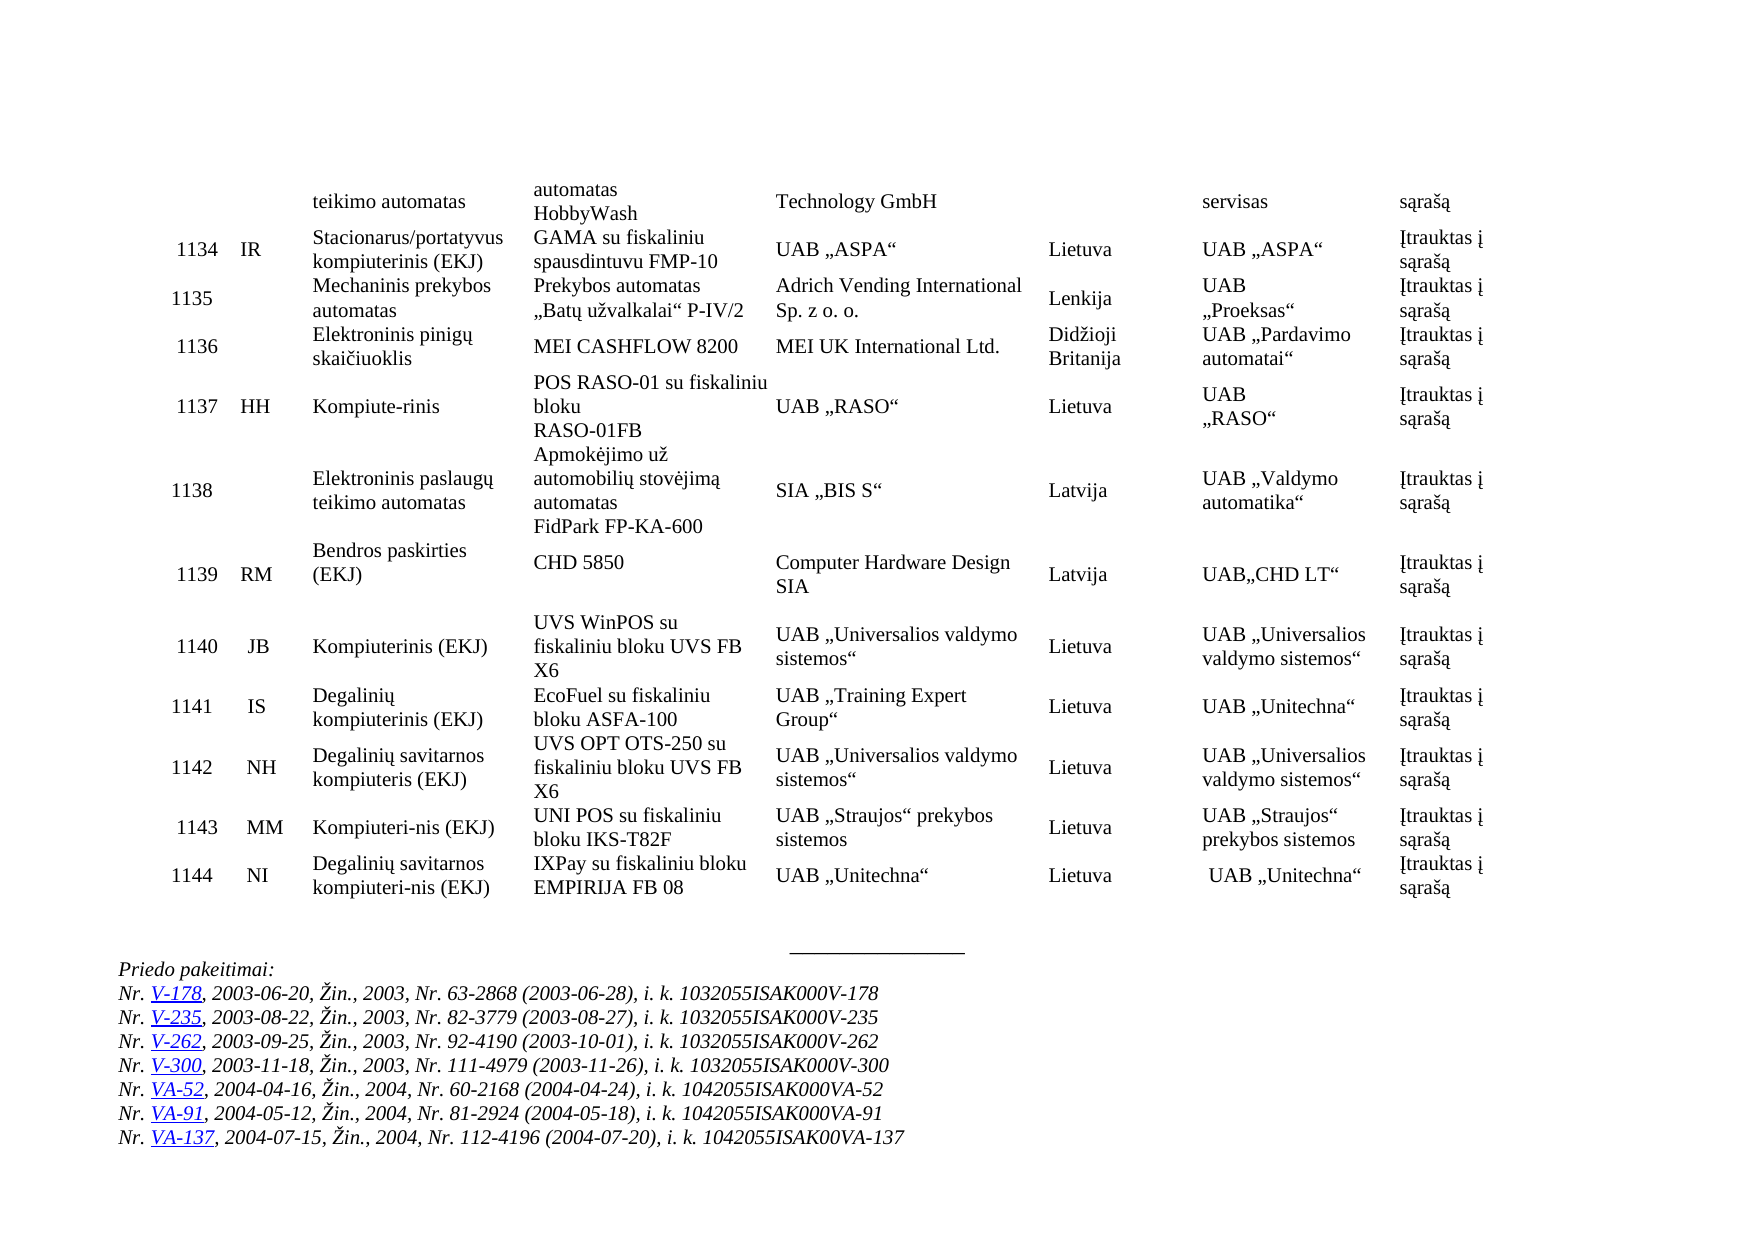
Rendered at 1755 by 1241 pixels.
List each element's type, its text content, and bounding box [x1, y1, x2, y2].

table_cell 1134 [100, 225, 229, 273]
table_cell automatas HobbyWash [522, 177, 764, 225]
table_cell 1142 [100, 731, 229, 803]
table_cell Degalinių savitarnos kompiuteri-nis (EKJ) [301, 851, 522, 899]
table_cell Įtrauktas į sąrašą [1388, 274, 1536, 322]
table_cell Prekybos automatas „Batų užvalkalai“ P-IV/2 [522, 274, 764, 322]
text ______________ [118, 928, 1636, 957]
table_cell UAB „ASPA“ [764, 225, 1037, 273]
text Nr. VA-91, 2004-05-12, Žin., 2004, Nr. 81-2924 (2004-05-18), i. k. 1042055ISAK000VA-91 [118, 1101, 1636, 1125]
table_cell EcoFuel su fiskaliniu bloku ASFA-100 [522, 683, 764, 731]
table_cell 1136 [100, 322, 229, 370]
table_cell UAB „Unitechna“ [764, 851, 1037, 899]
table_cell 1139 [100, 538, 229, 610]
table_cell Lietuva [1037, 851, 1191, 899]
table_cell UAB „Training Expert Group“ [764, 683, 1037, 731]
table_cell 1137 [100, 370, 229, 442]
table_cell UAB „Universalios valdymo sistemos“ [764, 610, 1037, 682]
table_cell Bendros paskirties (EKJ) [301, 538, 522, 610]
table_cell GAMA su fiskaliniu spausdintuvu FMP-10 [522, 225, 764, 273]
table_cell Lietuva [1037, 731, 1191, 803]
text Nr. V-300, 2003-11-18, Žin., 2003, Nr. 111-4979 (2003-11-26), i. k. 1032055ISAK000V-300 [118, 1053, 1636, 1077]
table_cell UAB „Straujos“ prekybos sistemos [764, 803, 1037, 851]
table_cell Įtrauktas į sąrašą [1388, 731, 1536, 803]
table_cell Įtrauktas į sąrašą [1388, 225, 1536, 273]
table_cell UAB „Unitechna“ [1191, 851, 1388, 899]
table_cell Įtrauktas į sąrašą [1388, 683, 1536, 731]
table_cell MEI UK International Ltd. [764, 322, 1037, 370]
table_cell Įtrauktas į sąrašą [1388, 442, 1536, 538]
table_cell Lenkija [1037, 274, 1191, 322]
table_cell UAB „Unitechna“ [1191, 683, 1388, 731]
table_cell Apmokėjimo už automobilių stovėjimą automatas FidPark FP-KA-600 [522, 442, 764, 538]
table_cell Įtrauktas į sąrašą [1388, 370, 1536, 442]
table_cell Lietuva [1037, 225, 1191, 273]
table_cell Degalinių savitarnos kompiuteris (EKJ) [301, 731, 522, 803]
table_cell MM [229, 803, 301, 851]
table_cell NH [229, 731, 301, 803]
table_cell UAB „Universalios valdymo sistemos“ [764, 731, 1037, 803]
table_cell Lietuva [1037, 683, 1191, 731]
table_cell UAB „RASO“ [764, 370, 1037, 442]
table_cell Computer Hardware Design SIA [764, 538, 1037, 610]
table_cell Lietuva [1037, 803, 1191, 851]
text Nr. V-262, 2003-09-25, Žin., 2003, Nr. 92-4190 (2003-10-01), i. k. 1032055ISAK000V-262 [118, 1029, 1636, 1053]
table_cell teikimo automatas [301, 177, 522, 225]
table_cell Degalinių kompiuterinis (EKJ) [301, 683, 522, 731]
table_cell NI [229, 851, 301, 899]
table_cell 1135 [100, 274, 229, 322]
table_cell Latvija [1037, 538, 1191, 610]
table_cell JB [229, 610, 301, 682]
table_cell Kompiuteri-nis (EKJ) [301, 803, 522, 851]
table_cell 1140 [100, 610, 229, 682]
table_cell 1138 [100, 442, 229, 538]
table_cell Lietuva [1037, 370, 1191, 442]
table_cell UAB „ASPA“ [1191, 225, 1388, 273]
table_cell [229, 274, 301, 322]
table_cell Latvija [1037, 442, 1191, 538]
table_cell [1037, 177, 1191, 225]
table_cell Kompiuterinis (EKJ) [301, 610, 522, 682]
table_cell Elektroninis paslaugų teikimo automatas [301, 442, 522, 538]
table_cell IXPay su fiskaliniu bloku EMPIRIJA FB 08 [522, 851, 764, 899]
table_cell POS RASO-01 su fiskaliniu bloku RASO-01FB [522, 370, 764, 442]
table_cell [100, 177, 229, 225]
table_cell 1143 [100, 803, 229, 851]
table_cell Įtrauktas į sąrašą [1388, 803, 1536, 851]
table_cell UNI POS su fiskaliniu bloku IKS-T82F [522, 803, 764, 851]
table_cell HH [229, 370, 301, 442]
table_cell RM [229, 538, 301, 610]
table_cell Įtrauktas į sąrašą [1388, 538, 1536, 610]
table_cell Įtrauktas į sąrašą [1388, 610, 1536, 682]
table_cell Mechaninis prekybos automatas [301, 274, 522, 322]
table_cell Lietuva [1037, 610, 1191, 682]
table_cell UAB„CHD LT“ [1191, 538, 1388, 610]
text Nr. VA-137, 2004-07-15, Žin., 2004, Nr. 112-4196 (2004-07-20), i. k. 1042055ISAK00VA-137 [118, 1125, 1636, 1149]
table_cell UAB „Universalios valdymo sistemos“ [1191, 610, 1388, 682]
text Nr. VA-52, 2004-04-16, Žin., 2004, Nr. 60-2168 (2004-04-24), i. k. 1042055ISAK000VA-52 [118, 1077, 1636, 1101]
text Nr. V-235, 2003-08-22, Žin., 2003, Nr. 82-3779 (2003-08-27), i. k. 1032055ISAK000V-235 [118, 1005, 1636, 1029]
table_cell 1141 [100, 683, 229, 731]
table_cell IR [229, 225, 301, 273]
table_cell Adrich Vending International Sp. z o. o. [764, 274, 1037, 322]
table_cell Didžioji Britanija [1037, 322, 1191, 370]
table_cell [229, 322, 301, 370]
table_cell [229, 177, 301, 225]
table_cell UAB „Straujos“ prekybos sistemos [1191, 803, 1388, 851]
table_cell Įtrauktas į sąrašą [1388, 851, 1536, 899]
text Nr. V-178, 2003-06-20, Žin., 2003, Nr. 63-2868 (2003-06-28), i. k. 1032055ISAK000V-178 [118, 981, 1636, 1005]
table_cell CHD 5850 [522, 538, 764, 610]
table_cell Įtrauktas į sąrašą [1388, 322, 1536, 370]
table_cell UAB „RASO“ [1191, 370, 1388, 442]
table_cell Kompiute-rinis [301, 370, 522, 442]
table_cell IS [229, 683, 301, 731]
text Priedo pakeitimai: [118, 957, 1636, 981]
table_cell 1144 [100, 851, 229, 899]
table_cell UAB „Pardavimo automatai“ [1191, 322, 1388, 370]
table_cell UVS WinPOS su fiskaliniu bloku UVS FB X6 [522, 610, 764, 682]
table_cell Stacionarus/portatyvus kompiuterinis (EKJ) [301, 225, 522, 273]
table_cell UAB „Universalios valdymo sistemos“ [1191, 731, 1388, 803]
table_cell [229, 442, 301, 538]
table_cell servisas [1191, 177, 1388, 225]
table_cell Elektroninis pinigų skaičiuoklis [301, 322, 522, 370]
table_cell UAB „Proeksas“ [1191, 274, 1388, 322]
table_cell Technology GmbH [764, 177, 1037, 225]
table_cell sąrašą [1388, 177, 1536, 225]
table_cell UAB „Valdymo automatika“ [1191, 442, 1388, 538]
table_cell UVS OPT OTS-250 su fiskaliniu bloku UVS FB X6 [522, 731, 764, 803]
table_cell SIA „BIS S“ [764, 442, 1037, 538]
table_cell MEI CASHFLOW 8200 [522, 322, 764, 370]
